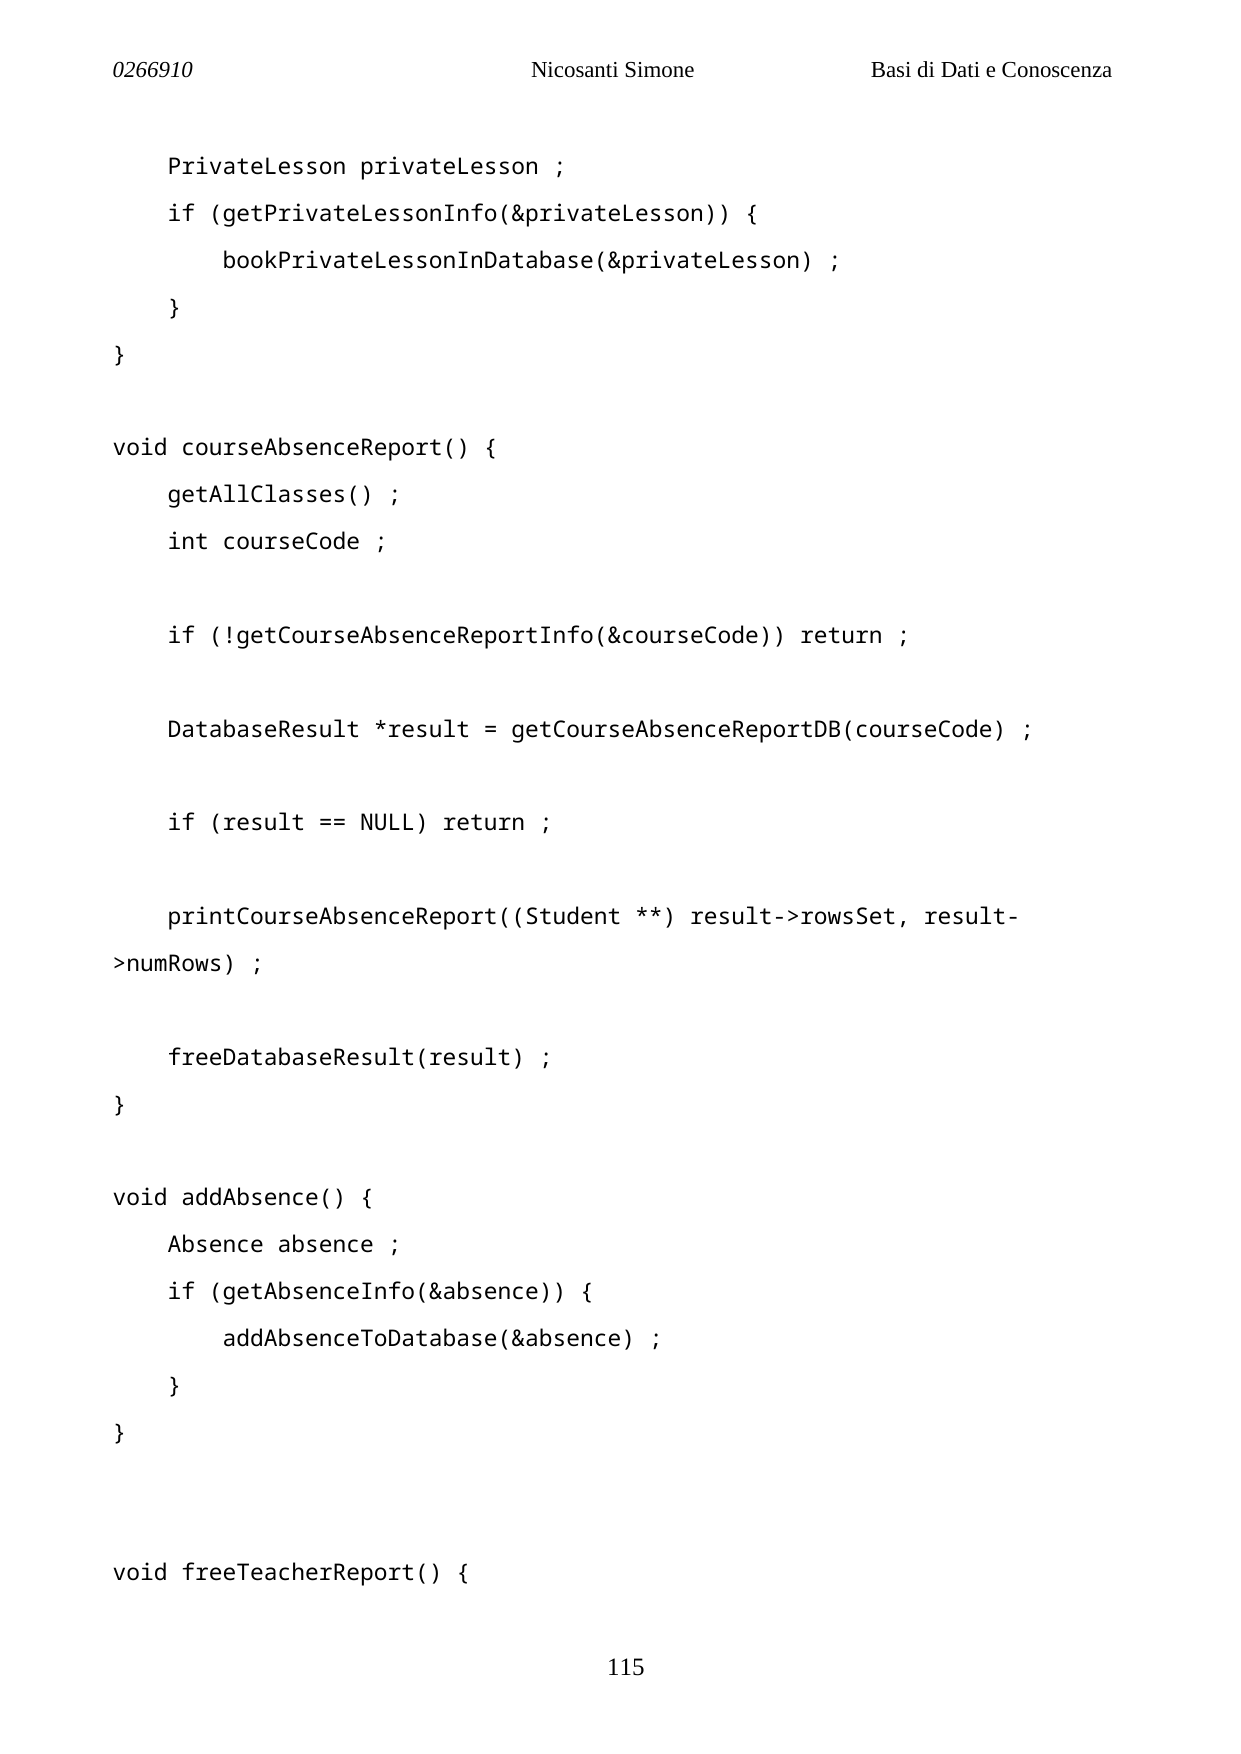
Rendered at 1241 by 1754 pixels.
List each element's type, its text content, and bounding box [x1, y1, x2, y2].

text } [112, 291, 1128, 322]
text } [112, 1369, 1128, 1400]
text printCourseAbsenceReport((Student **) result->rowsSet, result->numRows) ; [112, 900, 1128, 978]
text bookPrivateLessonInDatabase(&privateLesson) ; [112, 244, 1128, 275]
text void courseAbsenceReport() { [112, 431, 1128, 462]
text DatabaseResult *result = getCourseAbsenceReportDB(courseCode) ; [112, 712, 1128, 744]
text } [112, 1416, 1128, 1447]
text getAllClasses() ; [112, 478, 1128, 509]
text int courseCode ; [112, 525, 1128, 556]
text if (getPrivateLessonInfo(&privateLesson)) { [112, 197, 1128, 228]
text void freeTeacherReport() { [112, 1556, 1128, 1587]
text PrivateLesson privateLesson ; [112, 150, 1128, 181]
text freeDatabaseResult(result) ; [112, 1041, 1128, 1072]
text if (result == NULL) return ; [112, 806, 1128, 837]
text } [112, 1087, 1128, 1119]
text } [112, 337, 1128, 369]
text addAbsenceToDatabase(&absence) ; [112, 1322, 1128, 1353]
text if (getAbsenceInfo(&absence)) { [112, 1275, 1128, 1306]
text void addAbsence() { [112, 1181, 1128, 1212]
text if (!getCourseAbsenceReportInfo(&courseCode)) return ; [112, 619, 1128, 650]
text Absence absence ; [112, 1228, 1128, 1259]
